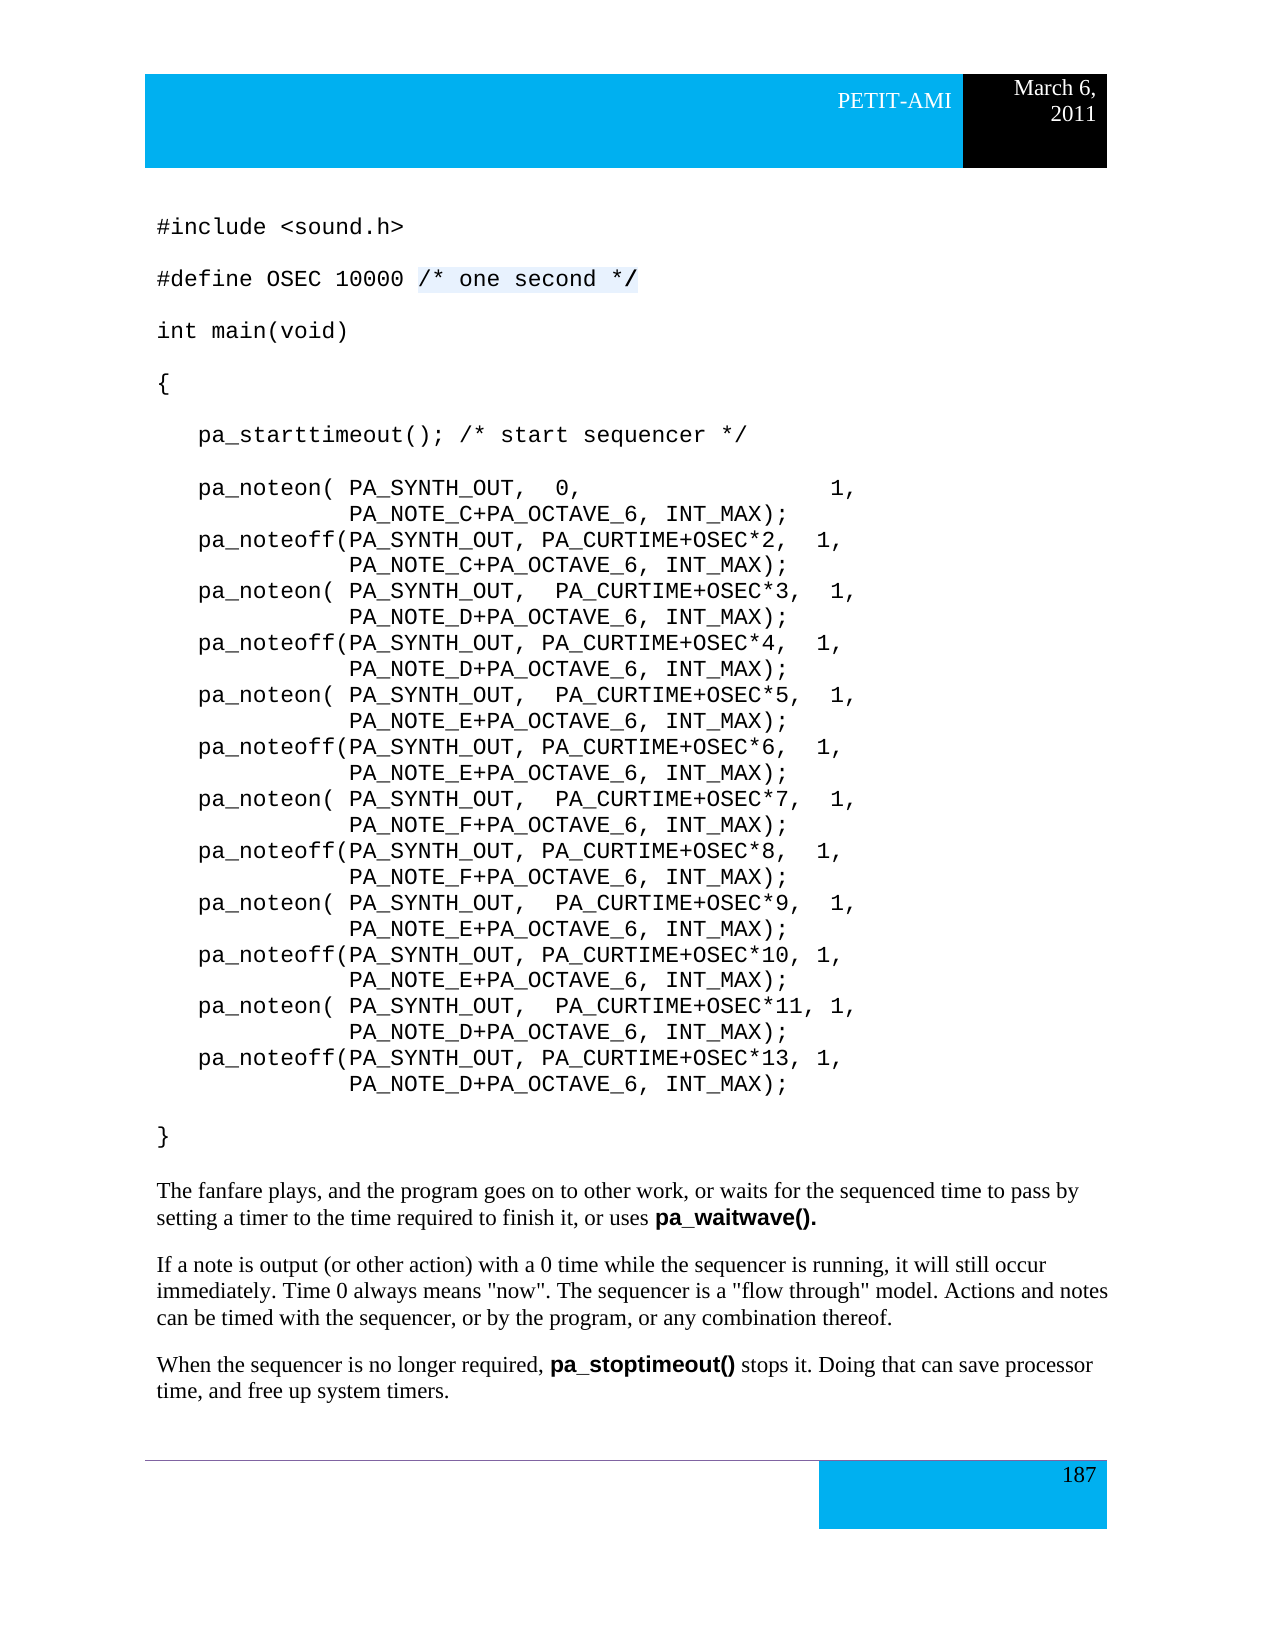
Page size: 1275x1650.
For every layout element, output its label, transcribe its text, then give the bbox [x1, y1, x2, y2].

text PA_NOTE_C+PA_OCTAVE_6, INT_MAX); [156, 502, 1118, 528]
text PA_NOTE_C+PA_OCTAVE_6, INT_MAX); [156, 554, 1118, 580]
text pa_noteoff(PA_SYNTH_OUT, PA_CURTIME+OSEC*4, 1, [156, 632, 1118, 658]
text pa_noteoff(PA_SYNTH_OUT, PA_CURTIME+OSEC*10, 1, [156, 943, 1118, 969]
text pa_noteon( PA_SYNTH_OUT, 0, 1, [156, 476, 1118, 502]
text The fanfare plays, and the program goes on to other work, or waits for the sequenced time to pass by setting a timer to the time required to finish it, or uses pa_waitwave(). [156, 1177, 1118, 1230]
text pa_noteoff(PA_SYNTH_OUT, PA_CURTIME+OSEC*6, 1, [156, 735, 1118, 761]
text PA_NOTE_D+PA_OCTAVE_6, INT_MAX); [156, 1073, 1118, 1098]
text If a note is output (or other action) with a 0 time while the sequencer is running, it will still occur immediately. Time 0 always means "now". The sequencer is a "flow through" model. Actions and notes can be timed with the sequencer, or by the program, or any combination thereof. [156, 1251, 1118, 1330]
text PA_NOTE_E+PA_OCTAVE_6, INT_MAX); [156, 761, 1118, 787]
text PA_NOTE_E+PA_OCTAVE_6, INT_MAX); [156, 709, 1118, 735]
text int main(void) [156, 319, 1118, 345]
text When the sequencer is no longer required, pa_stoptimeout() stops it. Doing that can save processor time, and free up system timers. [156, 1351, 1118, 1403]
text pa_noteon( PA_SYNTH_OUT, PA_CURTIME+OSEC*11, 1, [156, 995, 1118, 1021]
text pa_noteoff(PA_SYNTH_OUT, PA_CURTIME+OSEC*8, 1, [156, 839, 1118, 865]
text #define OSEC 10000 /* one second */ [156, 267, 1118, 293]
text pa_starttimeout(); /* start sequencer */ [156, 424, 1118, 450]
text { [156, 371, 1118, 397]
text PA_NOTE_D+PA_OCTAVE_6, INT_MAX); [156, 1021, 1118, 1047]
text PA_NOTE_F+PA_OCTAVE_6, INT_MAX); [156, 813, 1118, 839]
text pa_noteoff(PA_SYNTH_OUT, PA_CURTIME+OSEC*13, 1, [156, 1047, 1118, 1073]
text PA_NOTE_E+PA_OCTAVE_6, INT_MAX); [156, 917, 1118, 943]
text pa_noteon( PA_SYNTH_OUT, PA_CURTIME+OSEC*5, 1, [156, 683, 1118, 709]
text PA_NOTE_D+PA_OCTAVE_6, INT_MAX); [156, 606, 1118, 632]
text PA_NOTE_F+PA_OCTAVE_6, INT_MAX); [156, 865, 1118, 891]
text pa_noteoff(PA_SYNTH_OUT, PA_CURTIME+OSEC*2, 1, [156, 528, 1118, 554]
text pa_noteon( PA_SYNTH_OUT, PA_CURTIME+OSEC*9, 1, [156, 891, 1118, 917]
text pa_noteon( PA_SYNTH_OUT, PA_CURTIME+OSEC*7, 1, [156, 787, 1118, 813]
text PA_NOTE_D+PA_OCTAVE_6, INT_MAX); [156, 658, 1118, 683]
text #include <sound.h> [156, 215, 1118, 241]
text PA_NOTE_E+PA_OCTAVE_6, INT_MAX); [156, 969, 1118, 995]
text } [156, 1125, 1118, 1151]
text pa_noteon( PA_SYNTH_OUT, PA_CURTIME+OSEC*3, 1, [156, 580, 1118, 606]
